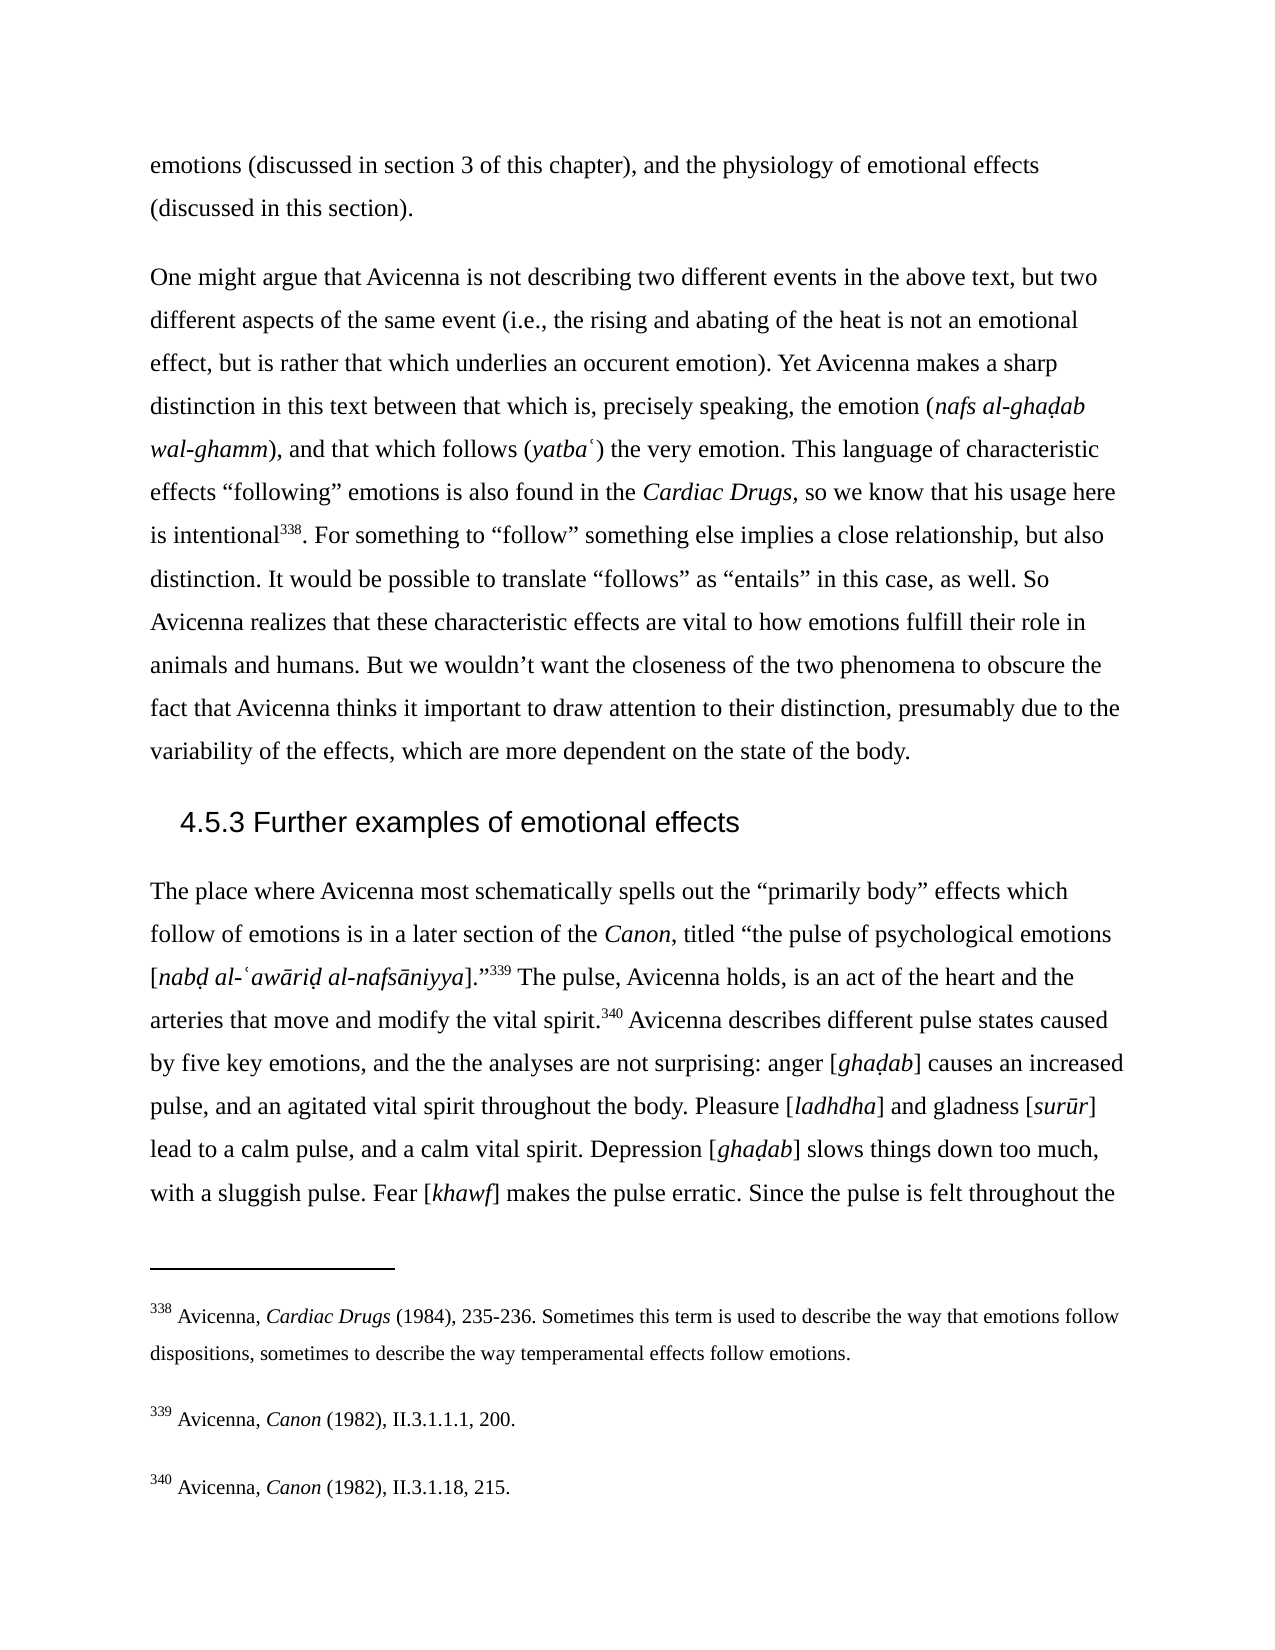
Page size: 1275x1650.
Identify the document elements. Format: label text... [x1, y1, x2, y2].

text emotions (discussed in section 3 of this chapter), and the physiology of emotional effects (discussed in this section). [150, 150, 1125, 222]
subtitle 4.5.3 Further examples of emotional effects [180, 805, 1125, 838]
text One might argue that Avicenna is not describing two different events in the above text, but two different aspects of the same event (i.e., the rising and abating of the heat is not an emotional effect, but is rather that which underlies an occurent emotion). Yet Avicenna makes a sharp distinction in this text between that which is, precisely speaking, the emotion (nafs al-ghaḍab wal-ghamm), and that which follows (yatbaʿ) the very emotion. This language of characteristic effects “following” emotions is also found in the Cardiac Drugs, so we know that his usage here is intentional. For something to “follow” something else implies a close relationship, but also distinction. It would be possible to translate “follows” as “entails” in this case, as well. So Avicenna realizes that these characteristic effects are vital to how emotions fulfill their role in animals and humans. But we wouldn’t want the closeness of the two phenomena to obscure the fact that Avicenna thinks it important to draw attention to their distinction, presumably due to the variability of the effects, which are more dependent on the state of the body. [150, 262, 1125, 765]
text The place where Avicenna most schematically spells out the “primarily body” effects which follow of emotions is in a later section of the Canon, titled “the pulse of psychological emotions [nabḍ al-ʿawāriḍ al-nafsāniyya].” The pulse, Avicenna holds, is an act of the heart and the arteries that move and modify the vital spirit. Avicenna describes different pulse states caused by five key emotions, and the the analyses are not surprising: anger [ghaḍab] causes an increased pulse, and an agitated vital spirit throughout the body. Pleasure [ladhdha] and gladness [surūr] lead to a calm pulse, and a calm vital spirit. Depression [ghaḍab] slows things down too much, with a sluggish pulse. Fear [khawf] makes the pulse erratic. Since the pulse is felt throughout the [150, 876, 1125, 1206]
text Avicenna, Canon (1982), II.3.1.1.1, 200. [150, 1403, 1125, 1431]
text Avicenna, Canon (1982), II.3.1.18, 215. [150, 1471, 1125, 1500]
text Avicenna, Cardiac Drugs (1984), 235-236. Sometimes this term is used to describe the way that emotions follow dispositions, sometimes to describe the way temperamental effects follow emotions. [150, 1300, 1125, 1365]
